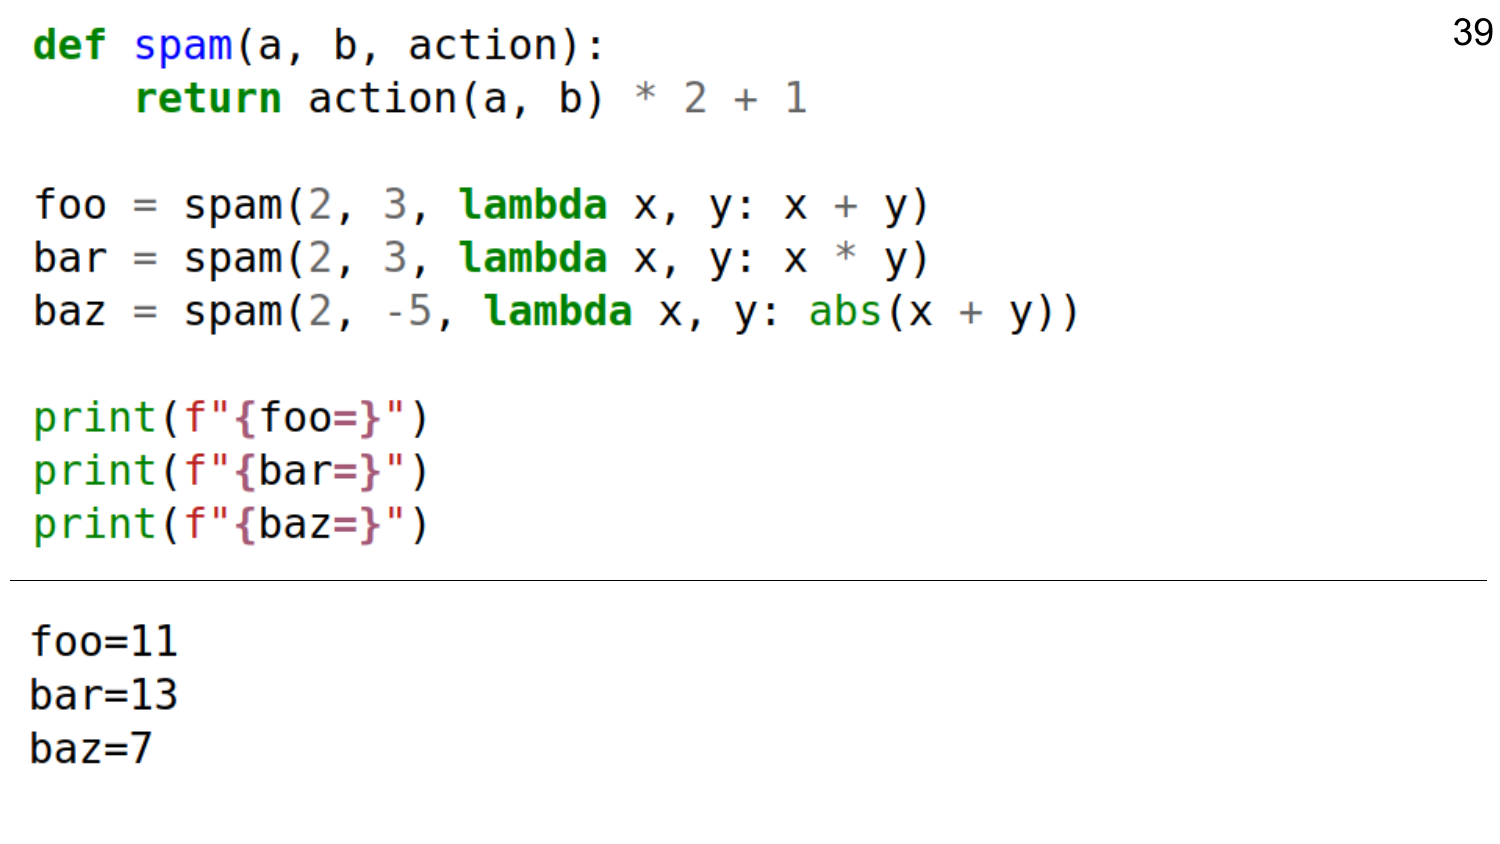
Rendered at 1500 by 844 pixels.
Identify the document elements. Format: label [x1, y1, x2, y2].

picture [19, 14, 1092, 558]
picture [21, 601, 189, 776]
